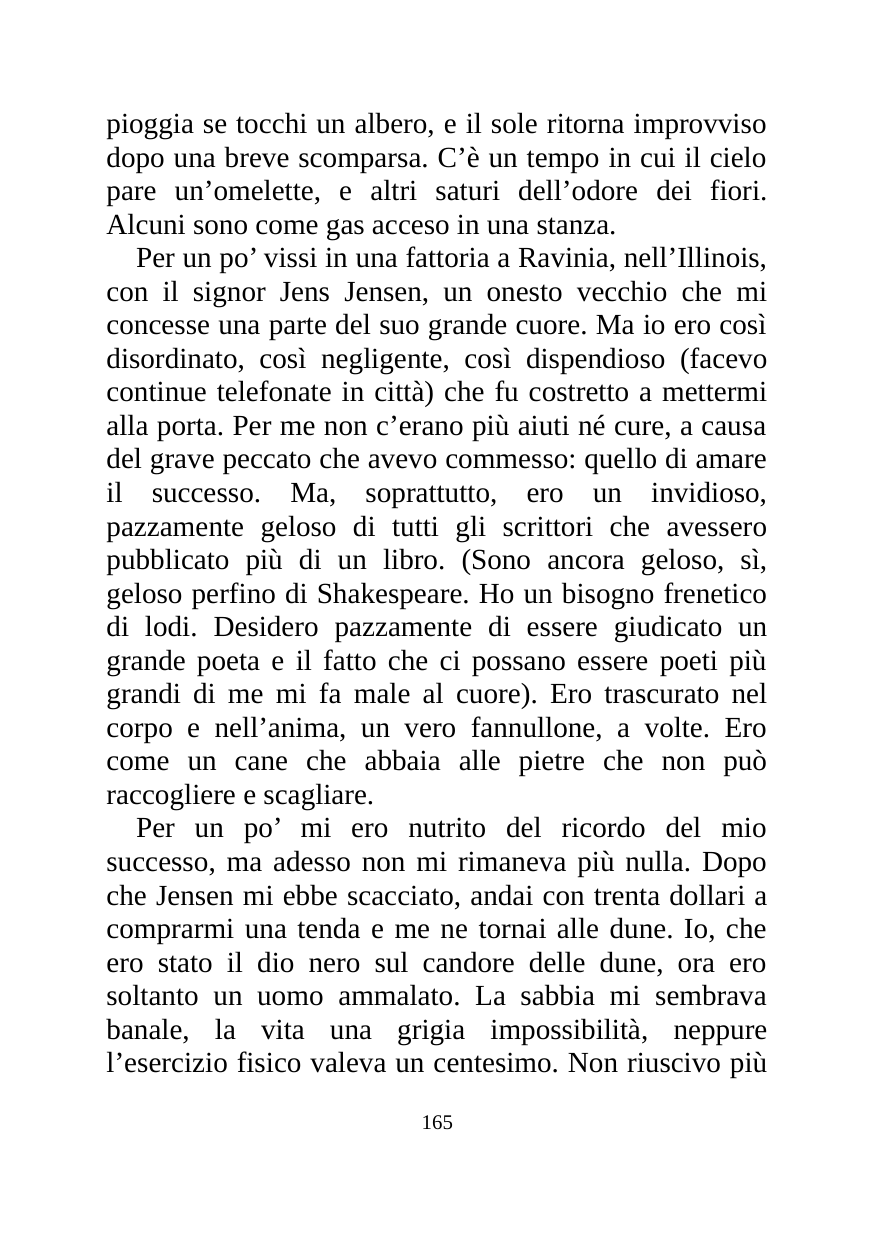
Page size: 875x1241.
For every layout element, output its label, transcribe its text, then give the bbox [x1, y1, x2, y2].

text pioggia se tocchi un albero, e il sole ritorna improvviso dopo una breve scomparsa. C’è un tempo in cui il cielo pare un’omelette, e altri saturi dell’odore dei fiori. Alcuni sono come gas acceso in una stanza. [106, 106, 768, 240]
text Per un po’ mi ero nutrito del ricordo del mio successo, ma adesso non mi rimaneva più nulla. Dopo che Jensen mi ebbe scacciato, andai con trenta dollari a comprarmi una tenda e me ne tornai alle dune. Io, che ero stato il dio nero sul candore delle dune, ora ero soltanto un uomo ammalato. La sabbia mi sembrava banale, la vita una grigia impossibilità, neppure l’esercizio fisico valeva un centesimo. Non riuscivo più [106, 811, 768, 1079]
text Per un po’ vissi in una fattoria a Ravinia, nell’Illinois, con il signor Jens Jensen, un onesto vecchio che mi concesse una parte del suo grande cuore. Ma io ero così disordinato, così negligente, così dispendioso (facevo continue telefonate in città) che fu costretto a mettermi alla porta. Per me non c’erano più aiuti né cure, a causa del grave peccato che avevo commesso: quello di amare il successo. Ma, soprattutto, ero un invidioso, pazzamente geloso di tutti gli scrittori che avessero pubblicato più di un libro. (Sono ancora geloso, sì, geloso perfino di Shakespeare. Ho un bisogno frenetico di lodi. Desidero pazzamente di essere giudicato un grande poeta e il fatto che ci possano essere poeti più grandi di me mi fa male al cuore). Ero trascurato nel corpo e nell’anima, un vero fannullone, a volte. Ero come un cane che abbaia alle pietre che non può raccogliere e scagliare. [106, 240, 768, 811]
